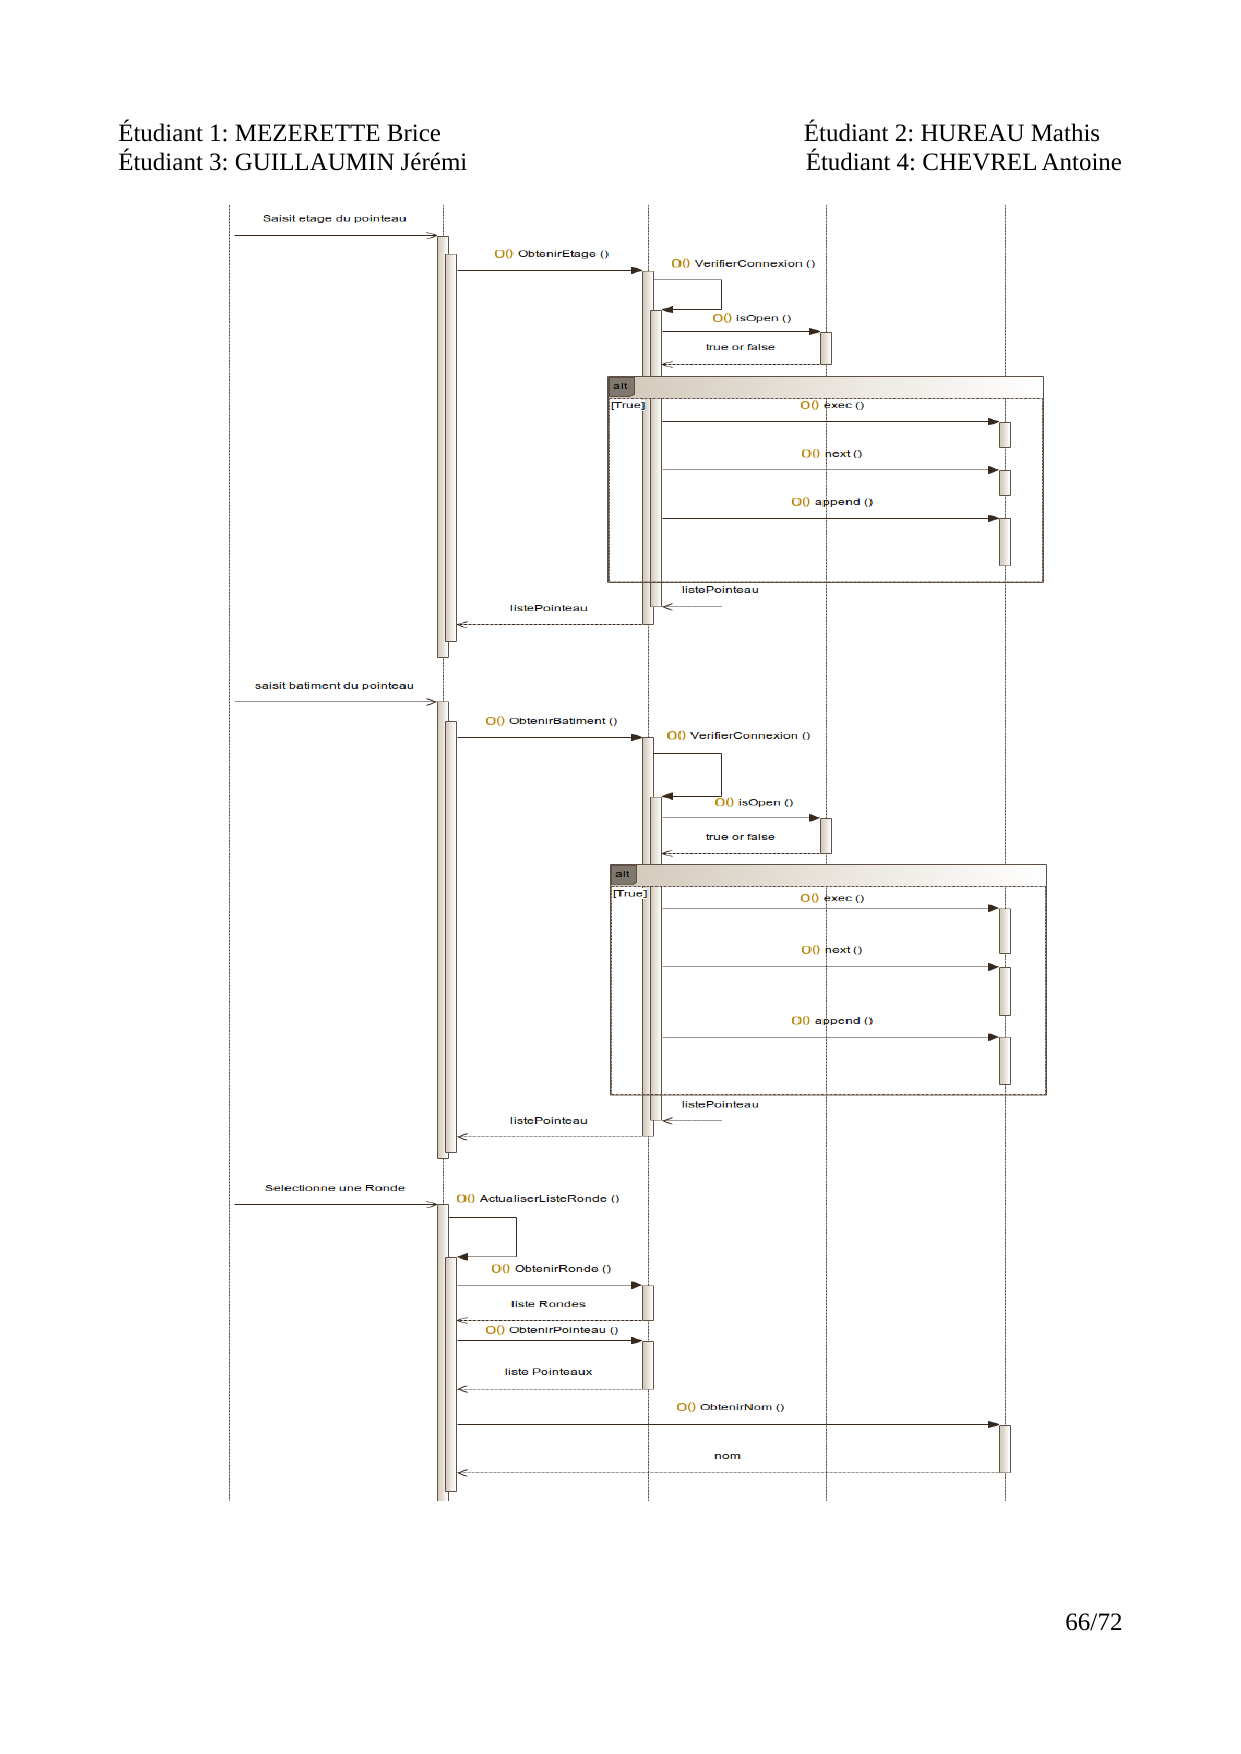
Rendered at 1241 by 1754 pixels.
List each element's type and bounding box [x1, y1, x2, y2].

picture [119, 205, 1122, 1501]
